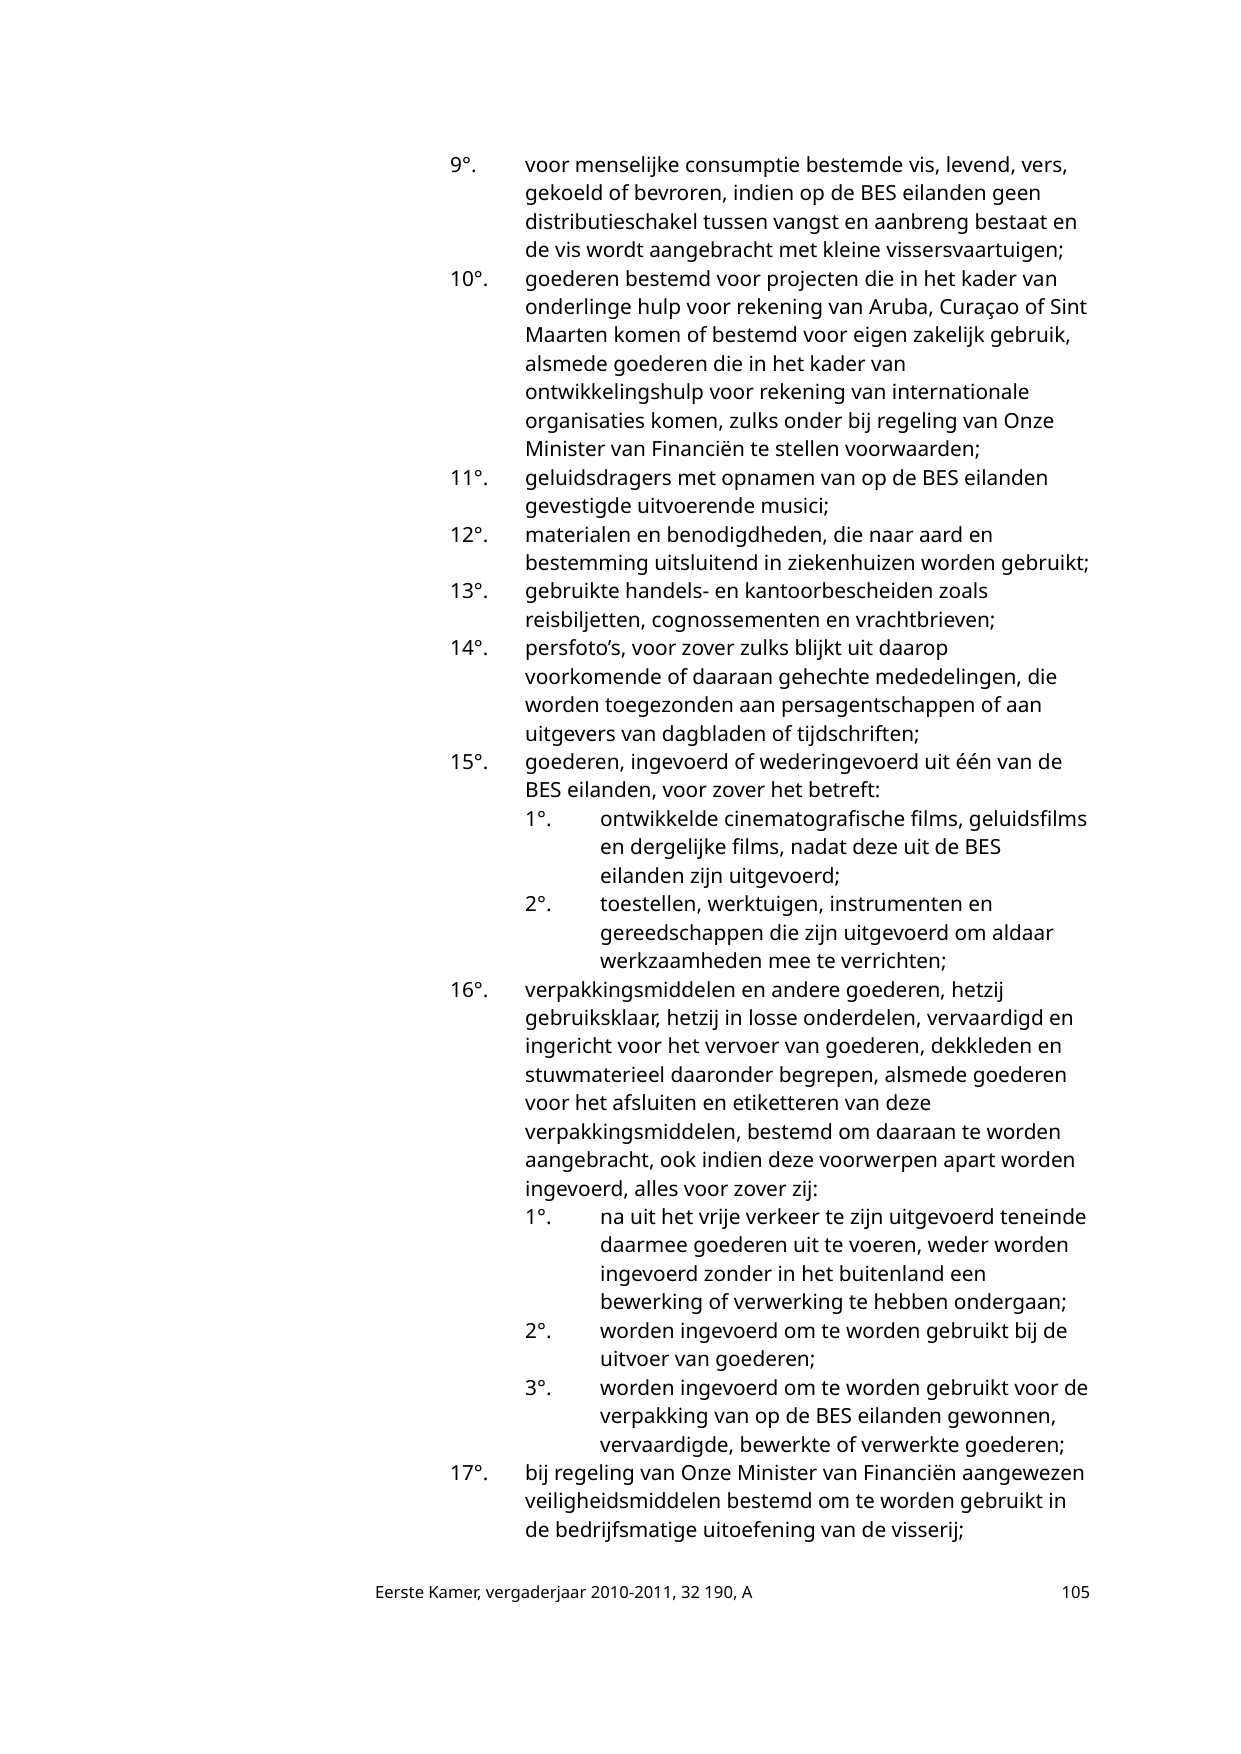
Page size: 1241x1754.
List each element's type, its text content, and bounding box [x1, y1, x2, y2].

list persfoto’s, voor zover zulks blijkt uit daarop voorkomende of daaraan gehechte mededelingen, die worden toegezonden aan persagentschappen of aan uitgevers van dagbladen of tijdschriften; [450, 633, 1090, 747]
list ontwikkelde cinematografische films, geluidsfilms en dergelijke films, nadat deze uit de BES eilanden zijn uitgevoerd; [525, 804, 1090, 889]
list geluidsdragers met opnamen van op de BES eilanden gevestigde uitvoerende musici; [450, 463, 1090, 520]
list materialen en benodigdheden, die naar aard en bestemming uitsluitend in ziekenhuizen worden gebruikt; [450, 520, 1090, 577]
list verpakkingsmiddelen en andere goederen, hetzij gebruiksklaar, hetzij in losse onderdelen, vervaardigd en ingericht voor het vervoer van goederen, dekkleden en stuwmaterieel daaronder begrepen, alsmede goederen voor het afsluiten en etiketteren van deze verpakkingsmiddelen, bestemd om daaraan te worden aangebracht, ook indien deze voorwerpen apart worden ingevoerd, alles voor zover zij: [450, 975, 1090, 1202]
list voor menselijke consumptie bestemde vis, levend, vers, gekoeld of bevroren, indien op de BES eilanden geen distributieschakel tussen vangst en aanbreng bestaat en de vis wordt aangebracht met kleine vissersvaartuigen; [450, 150, 1090, 264]
list toestellen, werktuigen, instrumenten en gereedschappen die zijn uitgevoerd om aldaar werkzaamheden mee te verrichten; [525, 889, 1090, 975]
list na uit het vrije verkeer te zijn uitgevoerd teneinde daarmee goederen uit te voeren, weder worden ingevoerd zonder in het buitenland een bewerking of verwerking te hebben ondergaan; [525, 1202, 1090, 1316]
list gebruikte handels- en kantoorbescheiden zoals reisbiljetten, cognossementen en vrachtbrieven; [450, 577, 1090, 633]
list bij regeling van Onze Minister van Financiën aangewezen veiligheidsmiddelen bestemd om te worden gebruikt in de bedrijfsmatige uitoefening van de visserij; [450, 1458, 1090, 1543]
list goederen bestemd voor projecten die in het kader van onderlinge hulp voor rekening van Aruba, Curaçao of Sint Maarten komen of bestemd voor eigen zakelijk gebruik, alsmede goederen die in het kader van ontwikkelingshulp voor rekening van internationale organisaties komen, zulks onder bij regeling van Onze Minister van Financiën te stellen voorwaarden; [450, 264, 1090, 463]
list worden ingevoerd om te worden gebruikt voor de verpakking van op de BES eilanden gewonnen, vervaardigde, bewerkte of verwerkte goederen; [525, 1373, 1090, 1458]
list goederen, ingevoerd of wederingevoerd uit één van de BES eilanden, voor zover het betreft: [450, 747, 1090, 804]
list worden ingevoerd om te worden gebruikt bij de uitvoer van goederen; [525, 1316, 1090, 1373]
